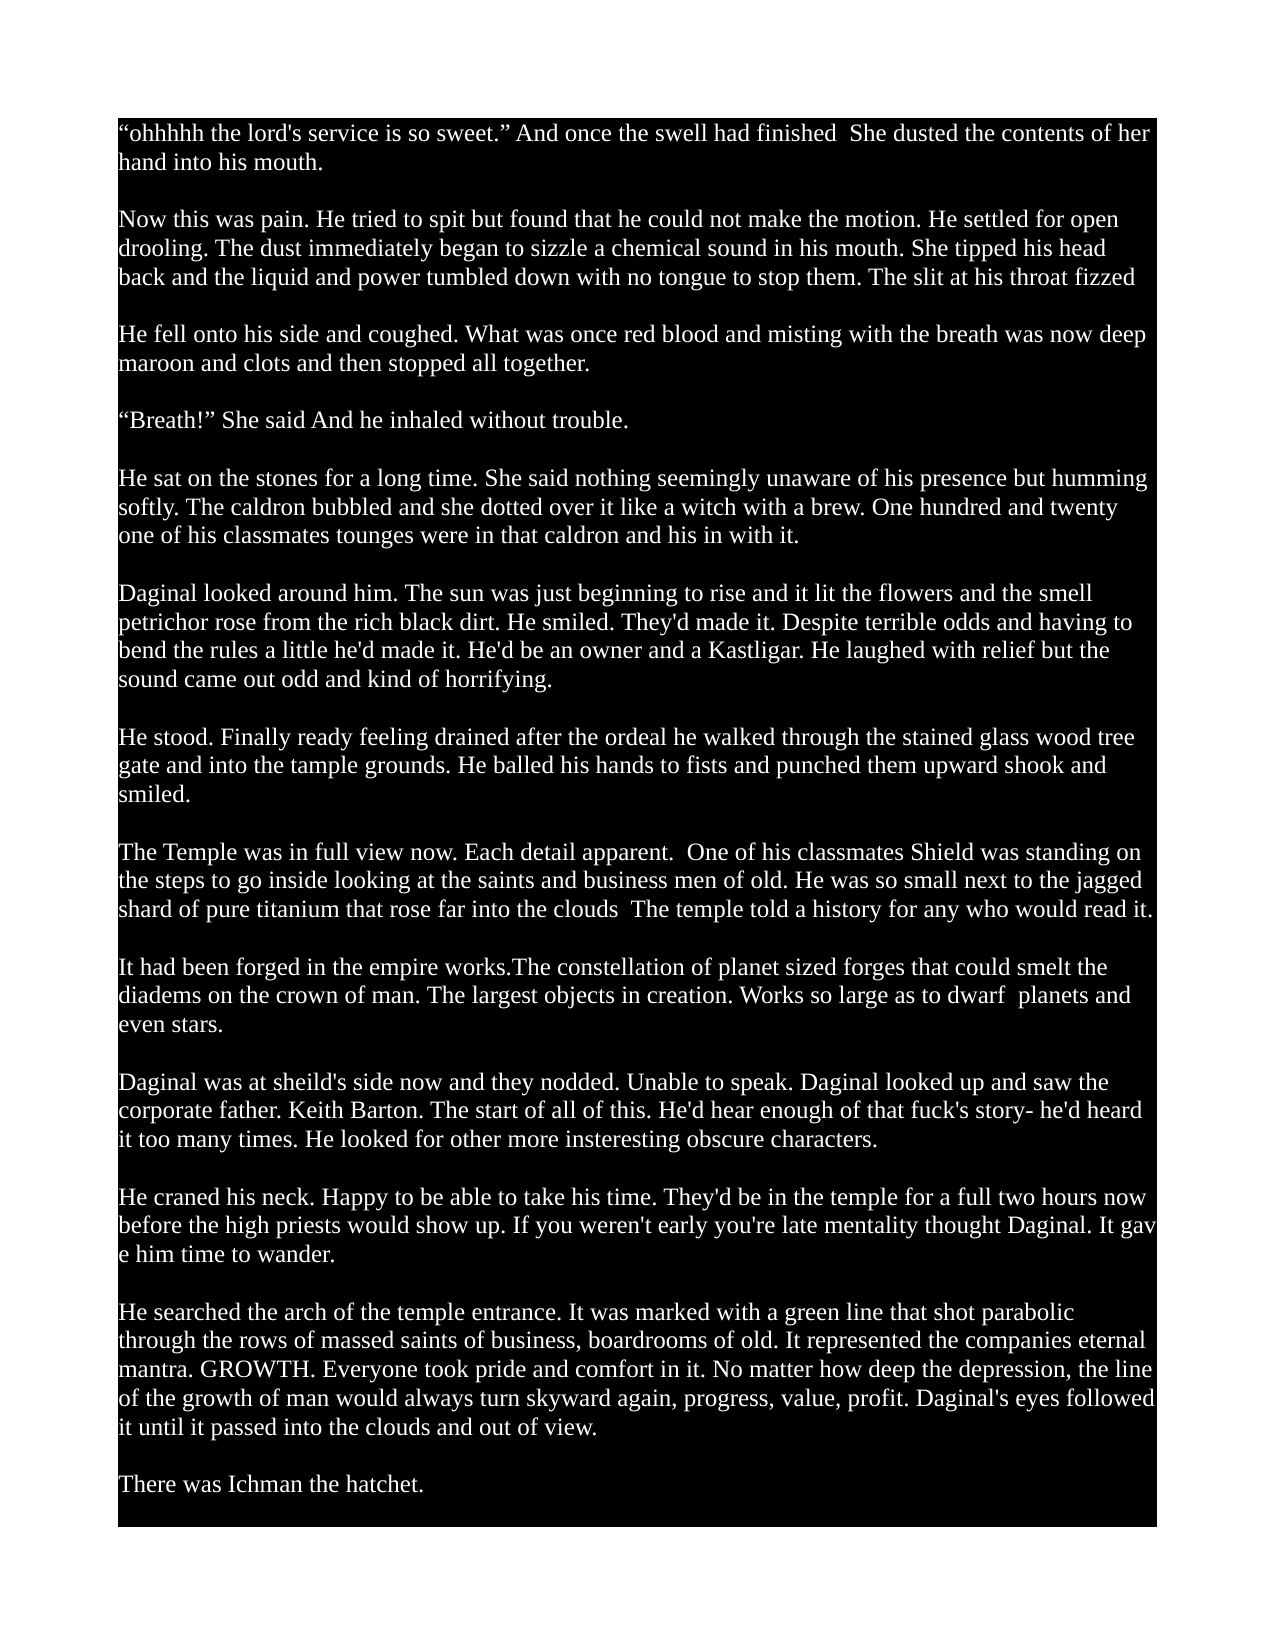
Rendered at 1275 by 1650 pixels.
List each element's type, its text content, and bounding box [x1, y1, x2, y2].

text He fell onto his side and coughed. What was once red blood and misting with the breath was now deep maroon and clots and then stopped all together. [118, 319, 1157, 377]
text There was Ichman the hatchet. [118, 1469, 1157, 1498]
text He sat on the stones for a long time. She said nothing seemingly unaware of his presence but humming softly. The caldron bubbled and she dotted over it like a witch with a brew. One hundred and twenty one of his classmates tounges were in that caldron and his in with it. [118, 463, 1157, 549]
text “Breath!” She said And he inhaled without trouble. [118, 406, 1157, 434]
text He stood. Finally ready feeling drained after the ordeal he walked through the stained glass wood tree gate and into the tample grounds. He balled his hands to fists and punched them upward shook and smiled. [118, 722, 1157, 837]
text “ohhhhh the lord's service is so sweet.” And once the swell had finished She dusted the contents of her hand into his mouth. [118, 118, 1157, 176]
text Daginal was at sheild's side now and they nodded. Unable to speak. Daginal looked up and saw the corporate father. Keith Barton. The start of all of this. He'd hear enough of that fuck's story- he'd heard it too many times. He looked for other more insteresting obscure characters. He craned his neck. Happy to be able to take his time. They'd be in the temple for a full two hours now before the high priests would show up. If you weren't early you're late mentality thought Daginal. It gav e him time to wander. He searched the arch of the temple entrance. It was marked with a green line that shot parabolic through the rows of massed saints of business, boardrooms of old. It represented the companies eternal mantra. GROWTH. Everyone took pride and comfort in it. No matter how deep the depression, the line of the growth of man would always turn skyward again, progress, value, profit. Daginal's eyes followed it until it passed into the clouds and out of view. [118, 1067, 1157, 1441]
text Now this was pain. He tried to spit but found that he could not make the motion. He settled for open drooling. The dust immediately began to sizzle a chemical sound in his mouth. She tipped his head back and the liquid and power tumbled down with no tongue to stop them. The slit at his throat fizzed [118, 204, 1157, 291]
text The Temple was in full view now. Each detail apparent. One of his classmates Shield was standing on the steps to go inside looking at the saints and business men of old. He was so small next to the jagged shard of pure titanium that rose far into the clouds The temple told a history for any who would read it. [118, 837, 1157, 923]
text Daginal looked around him. The sun was just beginning to rise and it lit the flowers and the smell petrichor rose from the rich black dirt. He smiled. They'd made it. Despite terrible odds and having to bend the rules a little he'd made it. He'd be an owner and a Kastligar. He laughed with relief but the sound came out odd and kind of horrifying. [118, 578, 1157, 693]
text It had been forged in the empire works.The constellation of planet sized forges that could smelt the diadems on the crown of man. The largest objects in creation. Works so large as to dwarf planets and even stars. [118, 952, 1157, 1038]
